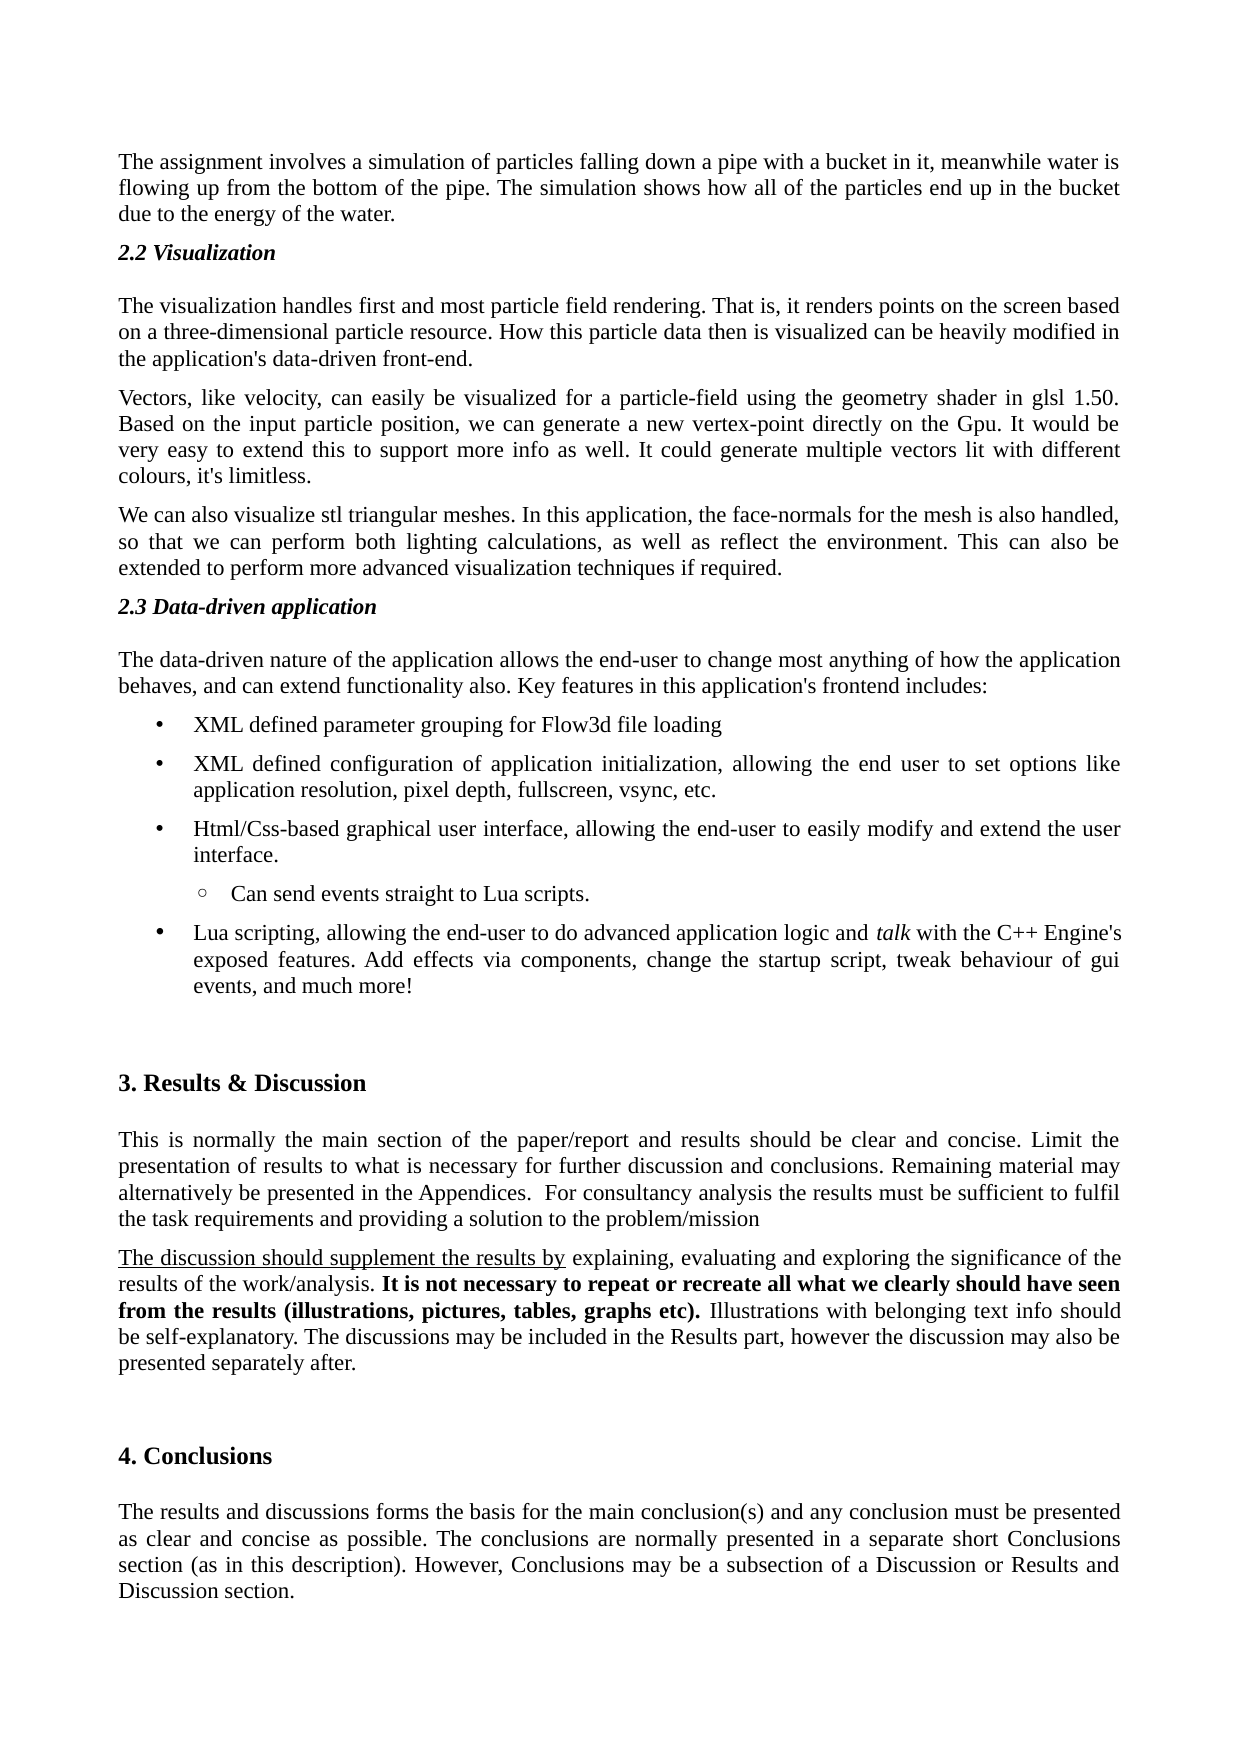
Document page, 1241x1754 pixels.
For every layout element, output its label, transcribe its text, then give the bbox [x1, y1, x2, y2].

text 3. Results & Discussion [118, 1068, 1122, 1097]
list XML defined parameter grouping for Flow3d file loading [156, 711, 1122, 737]
text The discussion should supplement the results by explaining, evaluating and exploring the significance of the results of the work/analysis. It is not necessary to repeat or recreate all what we clearly should have seen from the results (illustrations, pictures, tables, graphs etc). Illustrations with belonging text info should be self-explanatory. The discussions may be included in the Results part, however the discussion may also be presented separately after. [118, 1244, 1122, 1376]
list XML defined configuration of application initialization, allowing the end user to set options like application resolution, pixel depth, fullscreen, vsync, etc. [156, 750, 1122, 802]
list Can send events straight to Lua scripts. [193, 880, 1122, 907]
text The data-driven nature of the application allows the end-user to change most anything of how the application behaves, and can extend functionality also. Key features in this application's frontend includes: [118, 646, 1122, 698]
text We can also visualize stl triangular meshes. In this application, the face-normals for the mesh is also handled, so that we can perform both lighting calculations, as well as reflect the environment. This can also be extended to perform more advanced visualization techniques if required. [118, 501, 1122, 581]
text The assignment involves a simulation of particles falling down a pipe with a bucket in it, meanwhile water is flowing up from the bottom of the pipe. The simulation shows how all of the particles end up in the bucket due to the energy of the water. [118, 148, 1122, 227]
text 2.2 Visualization [118, 239, 1122, 266]
text The visualization handles first and most particle field rendering. That is, it renders points on the screen based on a three-dimensional particle resource. How this particle data then is visualized can be heavily modified in the application's data-driven front-end. [118, 292, 1122, 371]
text 2.3 Data-driven application [118, 593, 1122, 619]
text Vectors, like velocity, can easily be visualized for a particle-field using the geometry shader in glsl 1.50. Based on the input particle position, we can generate a new vertex-point directly on the Gpu. It would be very easy to extend this to support more info as well. It could generate multiple vectors lit with different colours, it's limitless. [118, 383, 1122, 489]
text 4. Conclusions [118, 1441, 1122, 1470]
list Html/Css-based graphical user interface, allowing the end-user to easily modify and extend the user interface. [156, 815, 1122, 868]
list Lua scripting, allowing the end-user to do advanced application logic and talk with the C++ Engine's exposed features. Add effects via components, change the startup script, tweak behaviour of gui events, and much more! [156, 919, 1122, 998]
text The results and discussions forms the basis for the main conclusion(s) and any conclusion must be presented as clear and concise as possible. The conclusions are normally presented in a separate short Conclusions section (as in this description). However, Conclusions may be a subsection of a Discussion or Results and Discussion section. [118, 1498, 1122, 1604]
text This is normally the main section of the paper/report and results should be clear and concise. Limit the presentation of results to what is necessary for further discussion and conclusions. Remaining material may alternatively be presented in the Appendices. For consultancy analysis the results must be sufficient to fulfil the task requirements and providing a solution to the problem/mission [118, 1126, 1122, 1231]
